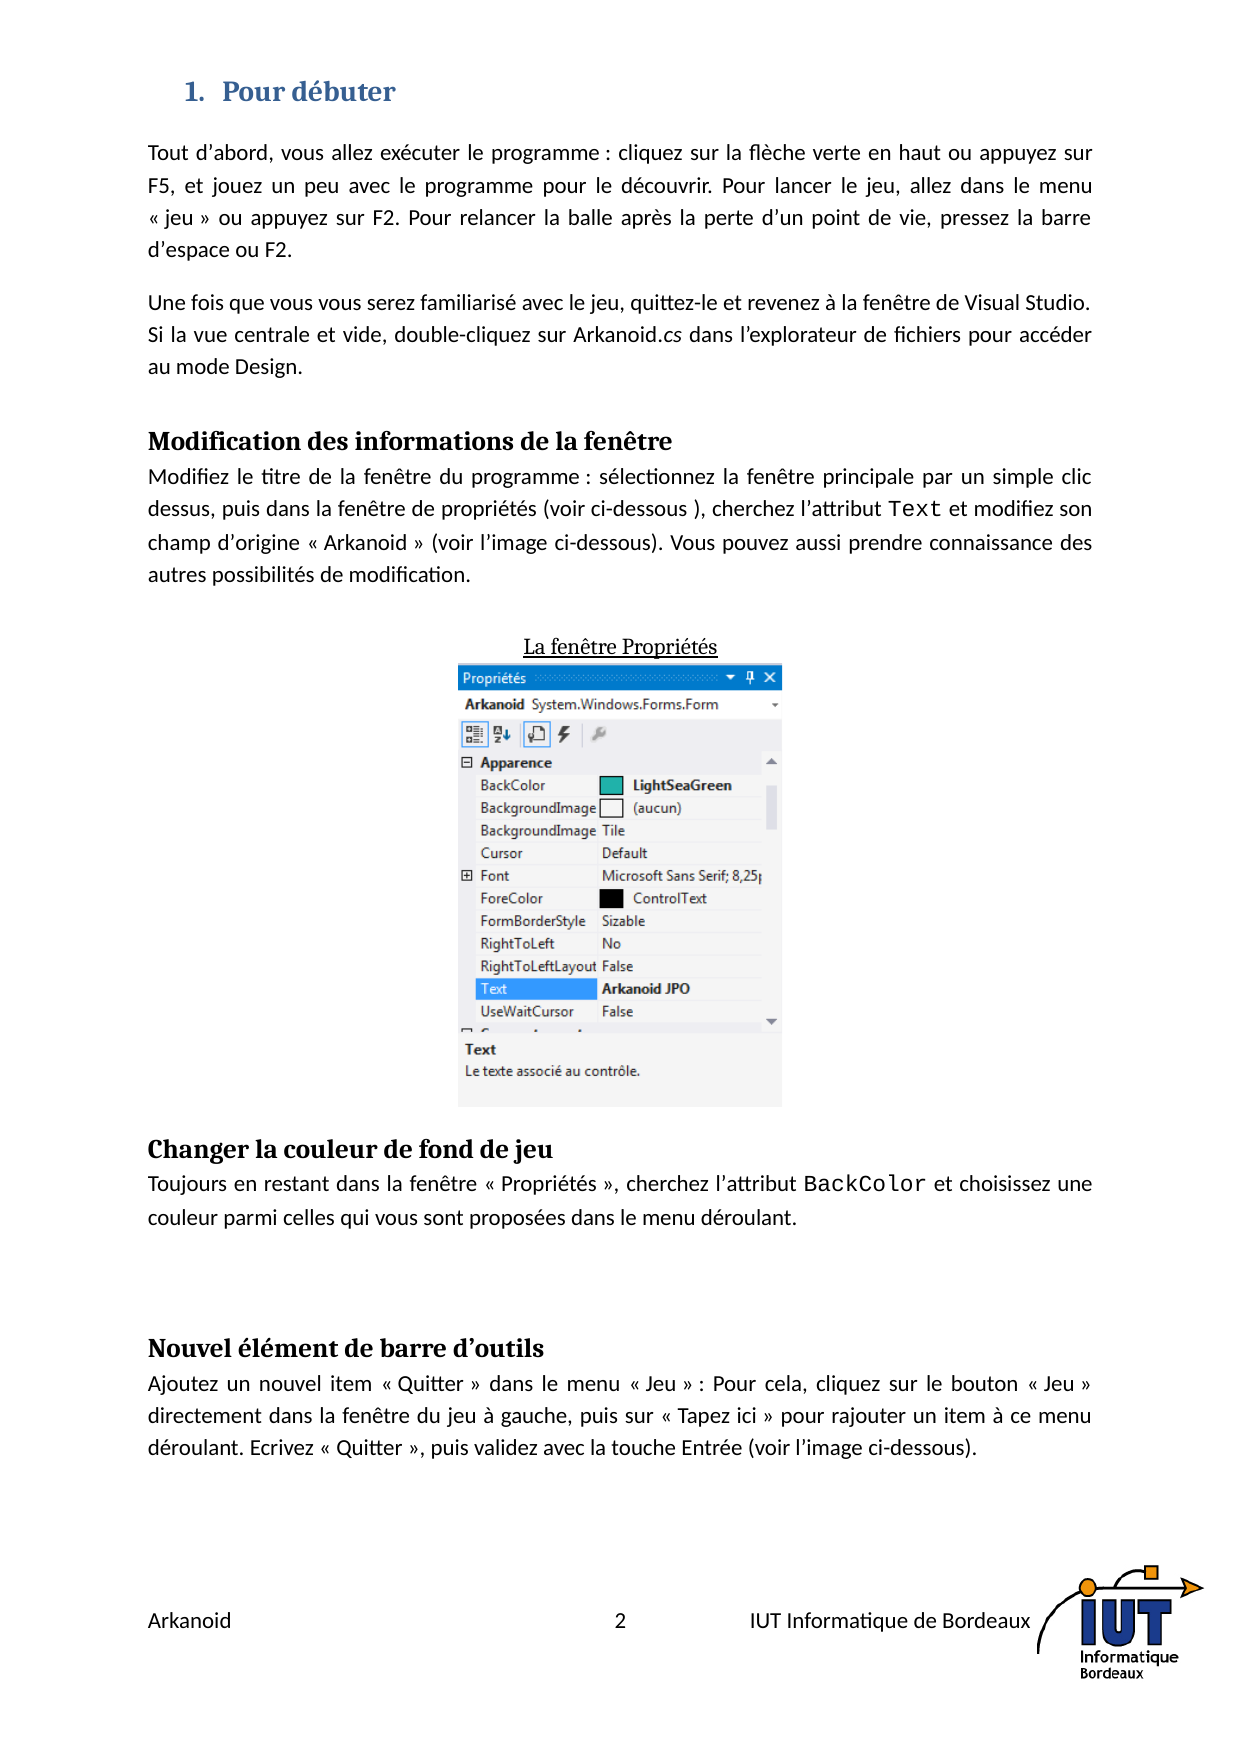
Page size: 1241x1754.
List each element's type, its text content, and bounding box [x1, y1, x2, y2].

text Modifiez le titre de la fenêtre du programme : sélectionnez la fenêtre principale par un simple clic dessus, puis dans la fenêtre de propriétés (voir ci-dessous ), cherchez l’attribut Text et modifiez son champ d’origine « Arkanoid » (voir l’image ci-dessous). Vous pouvez aussi prendre connaissance des autres possibilités de modification. [148, 462, 1093, 588]
subtitle Modification des informations de la fenêtre [148, 426, 1093, 457]
subtitle La fenêtre Propriétés [148, 634, 1093, 660]
subtitle Pour débuter [185, 75, 1093, 108]
subtitle Nouvel élément de barre d’outils [148, 1333, 1093, 1364]
text Tout d’abord, vous allez exécuter le programme : cliquez sur la flèche verte en haut ou appuyez sur F5, et jouez un peu avec le programme pour le découvrir. Pour lancer le jeu, allez dans le menu « jeu » ou appuyez sur F2. Pour relancer la balle après la perte d’un point de vie, pressez la barre d’espace ou F2. [148, 138, 1093, 263]
text Toujours en restant dans la fenêtre « Propriétés », cherchez l’attribut BackColor et choisissez une couleur parmi celles qui vous sont proposées dans le menu déroulant. [148, 1169, 1093, 1231]
subtitle Changer la couleur de fond de jeu [148, 1134, 1093, 1165]
text Ajoutez un nouvel item « Quitter » dans le menu « Jeu » : Pour cela, cliquez sur le bouton « Jeu » directement dans la fenêtre du jeu à gauche, puis sur « Tapez ici » pour rajouter un item à ce menu déroulant. Ecrivez « Quitter », puis validez avec la touche Entrée (voir l’image ci-dessous). [148, 1369, 1093, 1461]
text Une fois que vous vous serez familiarisé avec le jeu, quittez-le et revenez à la fenêtre de Visual Studio. Si la vue centrale et vide, double-cliquez sur Arkanoid.cs dans l’explorateur de fichiers pour accéder au mode Design. [148, 288, 1093, 381]
